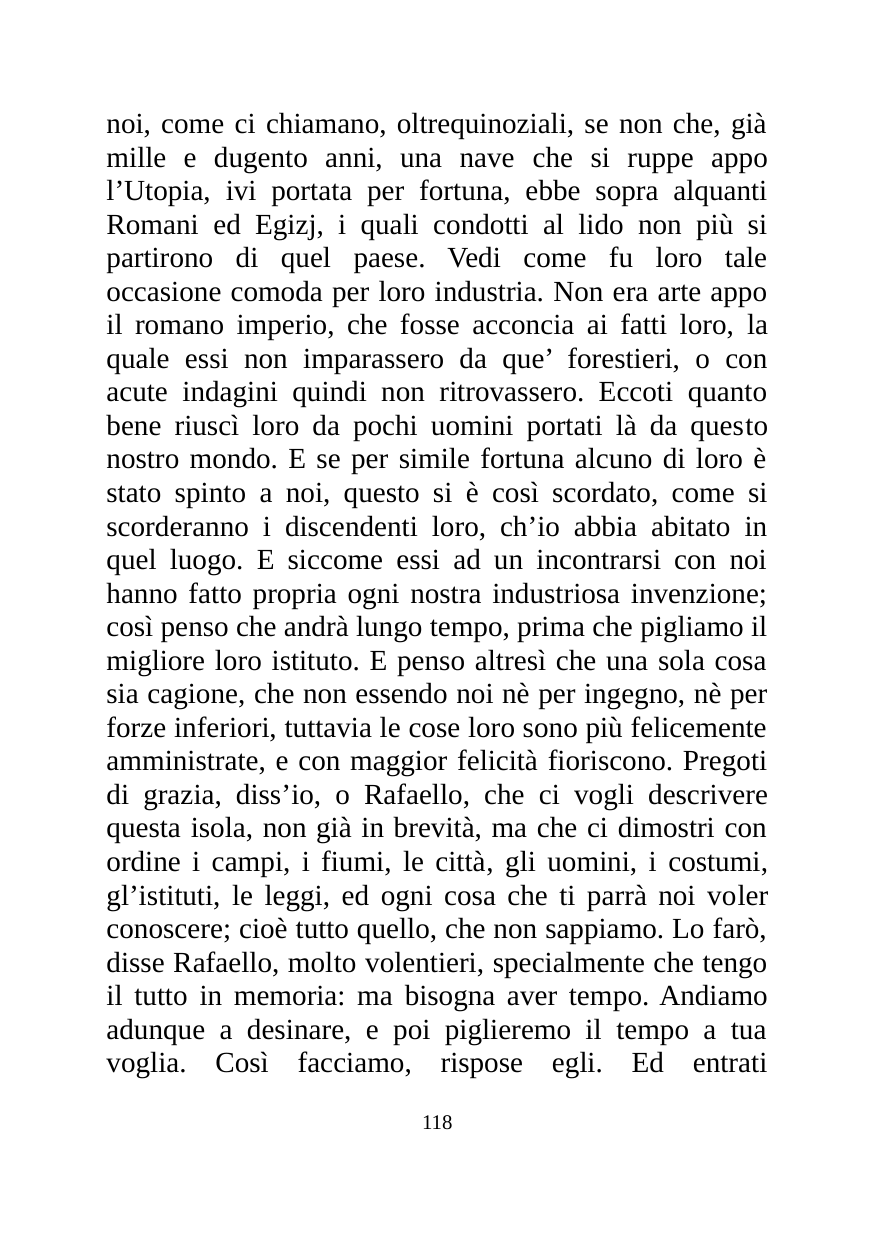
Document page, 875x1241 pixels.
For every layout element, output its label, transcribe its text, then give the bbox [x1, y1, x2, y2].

text noi, come ci chiamano, oltrequinoziali, se non che, già mille e dugento anni, una nave che si ruppe appo l’Utopia, ivi portata per fortuna, ebbe sopra alquanti Romani ed Egizj, i quali condotti al lido non più si partirono di quel paese. Vedi come fu loro tale occasione comoda per loro industria. Non era arte appo il romano imperio, che fosse acconcia ai fatti loro, la quale essi non imparassero da que’ forestieri, o con acute indagini quindi non ritrovassero. Eccoti quanto bene riuscì loro da pochi uomini portati là da questo nostro mondo. E se per simile fortuna alcuno di loro è stato spinto a noi, questo si è così scordato, come si scorderanno i discendenti loro, ch’io abbia abitato in quel luogo. E siccome essi ad un incontrarsi con noi hanno fatto propria ogni nostra industriosa invenzione; così penso che andrà lungo tempo, prima che pigliamo il migliore loro istituto. E penso altresì che una sola cosa sia cagione, che non essendo noi nè per ingegno, nè per forze inferiori, tuttavia le cose loro sono più felicemente amministrate, e con maggior felicità fioriscono. Pregoti di grazia, diss’io, o Rafaello, che ci vogli descrivere questa isola, non già in brevità, ma che ci dimostri con ordine i campi, i fiumi, le città, gli uomini, i costumi, gl’istituti, le leggi, ed ogni cosa che ti parrà noi voler conoscere; cioè tutto quello, che non sappiamo. Lo farò, disse Rafaello, molto volentieri, specialmente che tengo il tutto in memoria: ma bisogna aver tempo. Andiamo adunque a desinare, e poi piglieremo il tempo a tua voglia. Così facciamo, rispose egli. Ed entrati [106, 106, 768, 1079]
